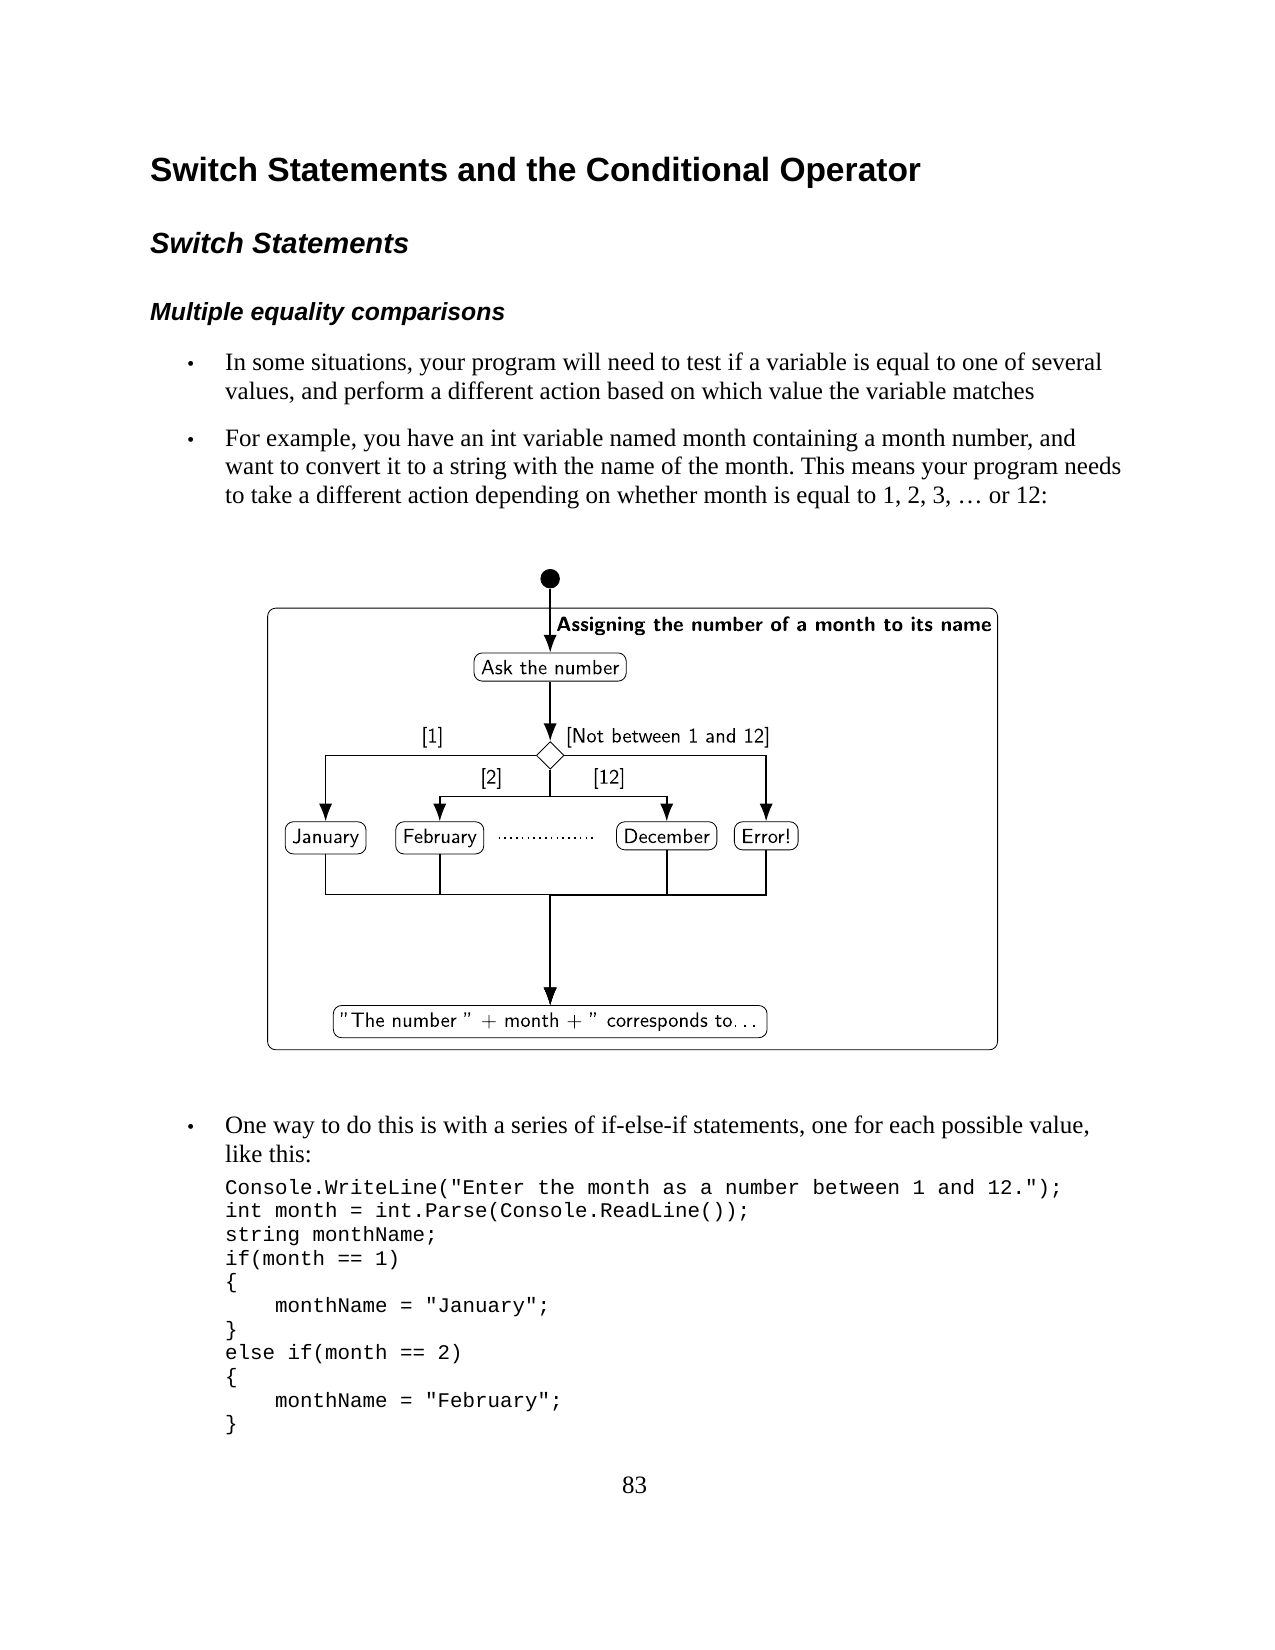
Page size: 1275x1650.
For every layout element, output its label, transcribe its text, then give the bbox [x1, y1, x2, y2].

list monthName = "January"; [187, 1295, 1125, 1319]
list } [187, 1413, 1125, 1437]
subtitle Switch Statements and the Conditional Operator [150, 150, 1125, 189]
list monthName = "February"; [187, 1389, 1125, 1413]
list { [187, 1366, 1125, 1389]
list if(month == 1) [187, 1248, 1125, 1271]
list One way to do this is with a series of if-else-if statements, one for each possible value, like this: [187, 1110, 1125, 1168]
list else if(month == 2) [187, 1342, 1125, 1366]
list } [187, 1319, 1125, 1342]
list { [187, 1271, 1125, 1295]
subtitle Switch Statements [150, 226, 1125, 260]
list Console.WriteLine("Enter the month as a number between 1 and 12."); [187, 1177, 1125, 1200]
list string monthName; [187, 1224, 1125, 1248]
list In some situations, your program will need to test if a variable is equal to one of several values, and perform a different action based on which value the variable matches [187, 347, 1125, 405]
list For example, you have an int variable named month containing a month number, and want to convert it to a string with the name of the month. This means your program needs to take a different action depending on whether month is equal to 1, 2, 3, … or 12: [187, 423, 1125, 509]
list int month = int.Parse(Console.ReadLine()); [187, 1200, 1125, 1224]
subtitle Multiple equality comparisons [150, 297, 1125, 326]
